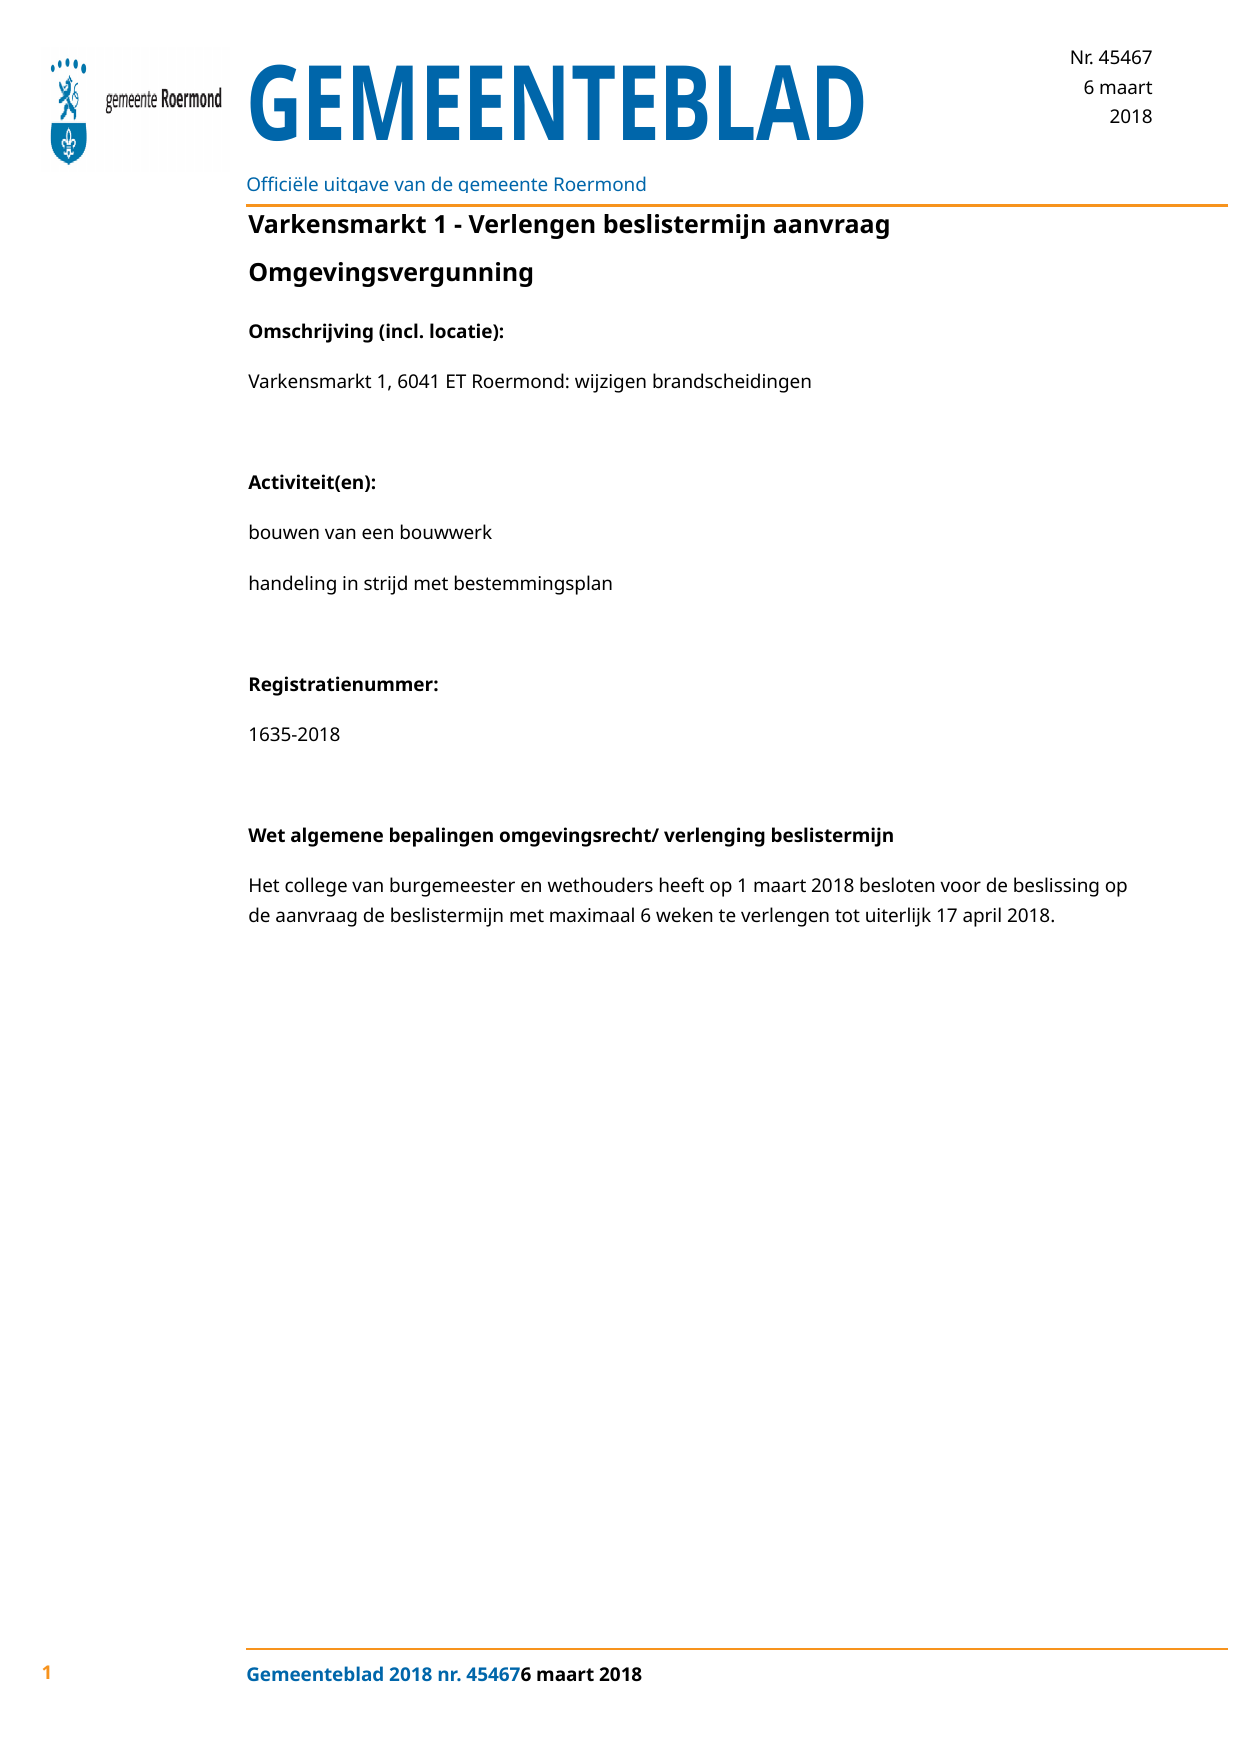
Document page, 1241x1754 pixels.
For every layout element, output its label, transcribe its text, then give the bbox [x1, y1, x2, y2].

text Registratienummer: [248, 671, 1152, 697]
text Varkensmarkt 1 - Verlengen beslistermijn aanvraag Omgevingsvergunning [248, 207, 1152, 288]
text Het college van burgemeester en wethouders heeft op 1 maart 2018 besloten voor de beslissing op de aanvraag de beslistermijn met maximaal 6 weken te verlengen tot uiterlijk 17 april 2018. [248, 872, 1152, 928]
text Wet algemene bepalingen omgevingsrecht/ verlenging beslistermijn [248, 822, 1152, 848]
text Varkensmarkt 1, 6041 ET Roermond: wijzigen brandscheidingen [248, 368, 1152, 394]
text Omschrijving (incl. locatie): [248, 318, 1152, 344]
text 1635-2018 [248, 721, 1152, 747]
picture [41, 47, 231, 172]
text bouwen van een bouwwerk [248, 519, 1152, 545]
text Activiteit(en): [248, 469, 1152, 495]
text handeling in strijd met bestemmingsplan [248, 570, 1152, 596]
